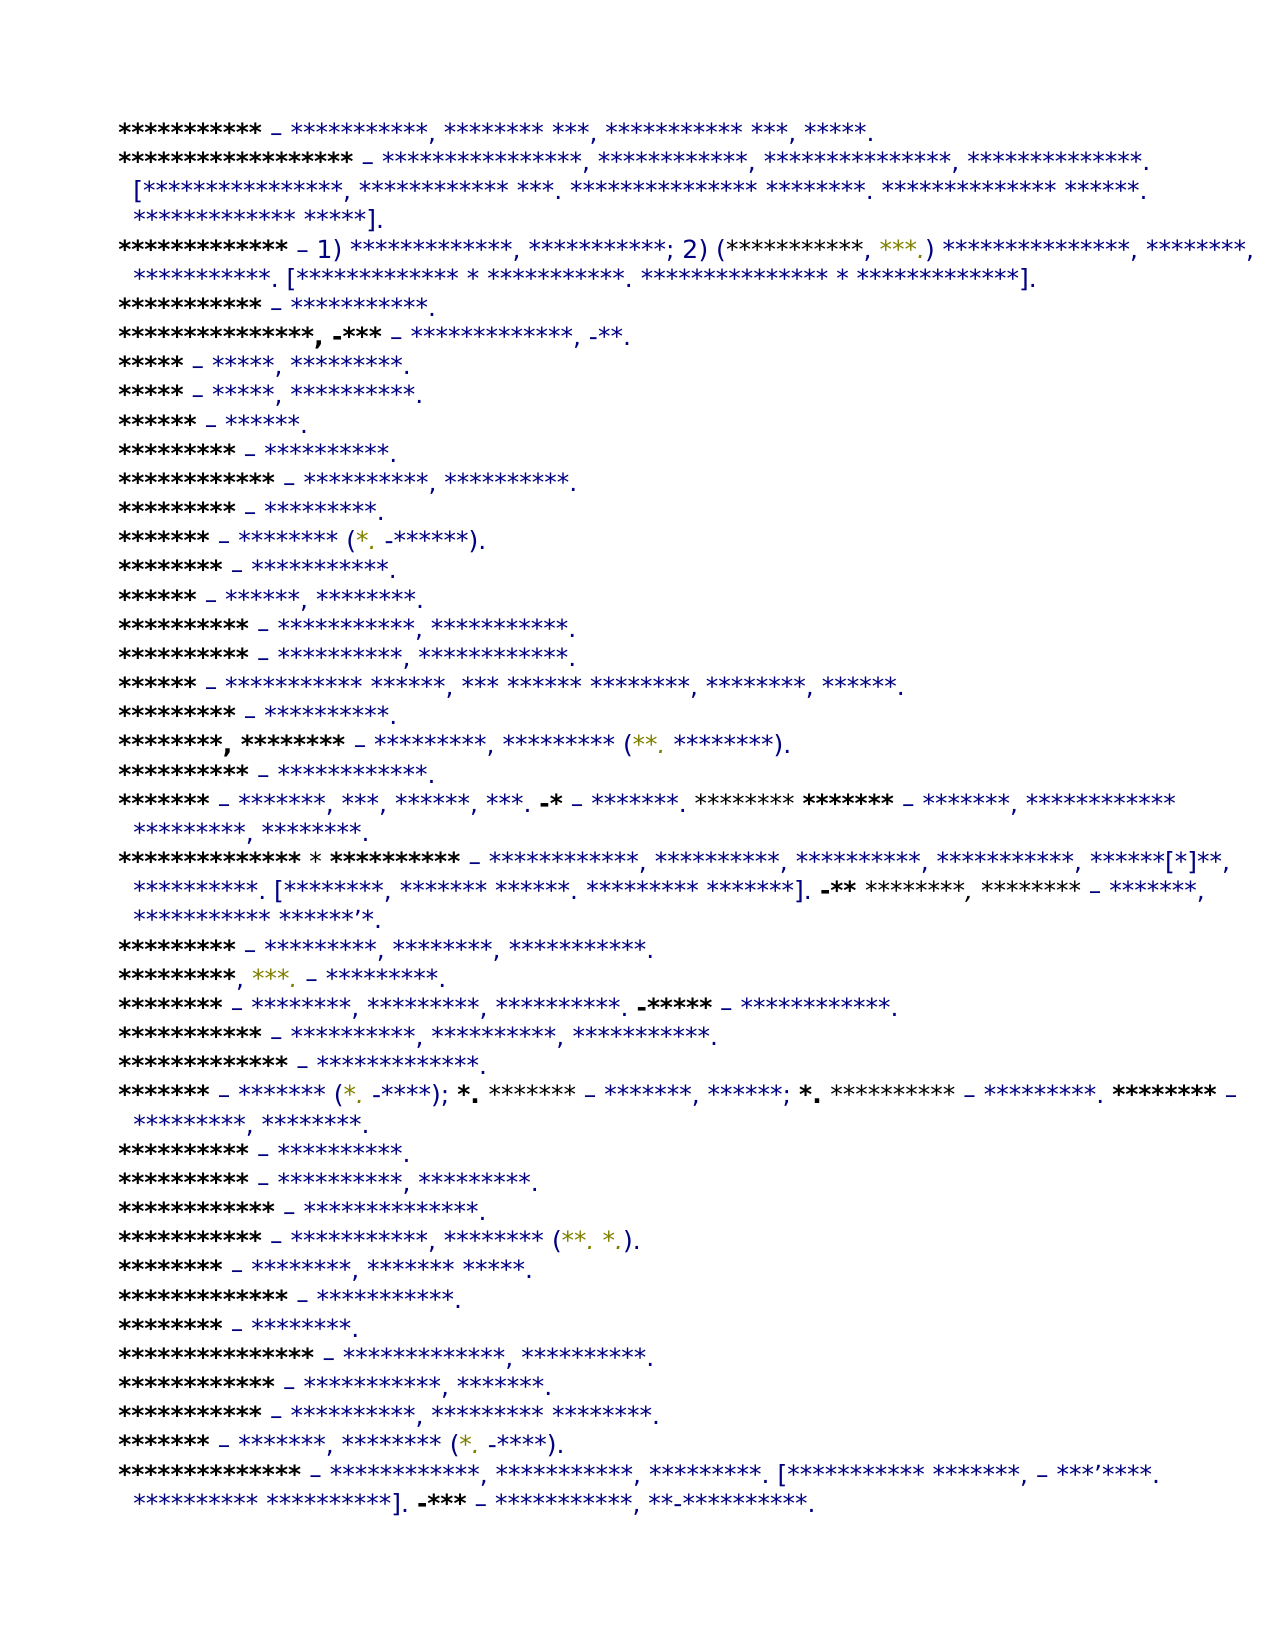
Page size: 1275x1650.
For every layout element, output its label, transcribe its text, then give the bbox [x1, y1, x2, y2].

text ***** – *****, **********. [118, 381, 1275, 410]
text *********** – ***********, ******** ***, *********** ***, *****. [118, 118, 1275, 147]
text ****** – *********** ******, *** ****** ********, ********, ******. [118, 672, 1275, 701]
text ********** – **********, *********. [118, 1168, 1275, 1197]
text ************* – *************. [118, 1051, 1275, 1081]
text *********** – ***********, ******** (**. *.). [118, 1226, 1275, 1256]
text ********** – ************. [118, 760, 1275, 789]
text ****** – ******. [118, 410, 1275, 439]
text ************ – **********, **********. [118, 468, 1275, 497]
text ****** – ******, ********. [118, 585, 1275, 614]
text ******* – ******* (*. -****); *. ******* – *******, ******; *. ********** – *********. ******** – *********, ********. [118, 1081, 1275, 1139]
text ************ – **************. [118, 1197, 1275, 1226]
text *********** – **********, ********* ********. [118, 1401, 1275, 1431]
text ************** * ********** – ************, **********, **********, ***********, ******[*]**, **********. [********, ******* ******. ********* *******]. -** ********, ******** – *******, *********** ******’*. [118, 847, 1275, 935]
text ******** – ********, *********, **********. -***** – ************. [118, 993, 1275, 1022]
text ********** – **********, ************. [118, 643, 1275, 672]
text ************* – ***********. [118, 1285, 1275, 1314]
text *************** – *************, **********. [118, 1343, 1275, 1372]
text ******** – ********, ******* *****. [118, 1256, 1275, 1285]
text ******* – ******** (*. -******). [118, 526, 1275, 556]
text *********** – **********, **********, ***********. [118, 1022, 1275, 1051]
text ************ – ***********, *******. [118, 1372, 1275, 1401]
text ************* – 1) *************, ***********; 2) (***********, ***.) ***************, ********, ***********. [************* * ***********. *************** * *************]. [118, 235, 1275, 293]
text ******** – ***********. [118, 556, 1275, 585]
text *********, ***. – *********. [118, 964, 1275, 993]
text ********, ******** – *********, ********* (**. ********). [118, 731, 1275, 760]
text ********** – **********. [118, 1139, 1275, 1168]
text ********* – **********. [118, 439, 1275, 468]
text ********* – *********. [118, 497, 1275, 526]
text ***** – *****, *********. [118, 351, 1275, 381]
text ***************, -*** – *************, -**. [118, 322, 1275, 351]
text ******** – ********. [118, 1314, 1275, 1343]
text ************** – ************, ***********, *********. [*********** *******, – ***’****. ********** **********]. -*** – ***********, **-**********. [118, 1460, 1275, 1518]
text ********** – ***********, ***********. [118, 614, 1275, 643]
text ******* – *******, ***, ******, ***. -* – *******. ******** ******* – *******, ************ *********, ********. [118, 789, 1275, 847]
text ****************** – ****************, ************, ***************, **************. [****************, ************ ***. *************** ********. ************** ******. ************* *****]. [118, 147, 1275, 235]
text *********** – ***********. [118, 293, 1275, 322]
text ******* – *******, ******** (*. -****). [118, 1431, 1275, 1460]
text ********* – *********, ********, ***********. [118, 935, 1275, 964]
text ********* – **********. [118, 701, 1275, 731]
